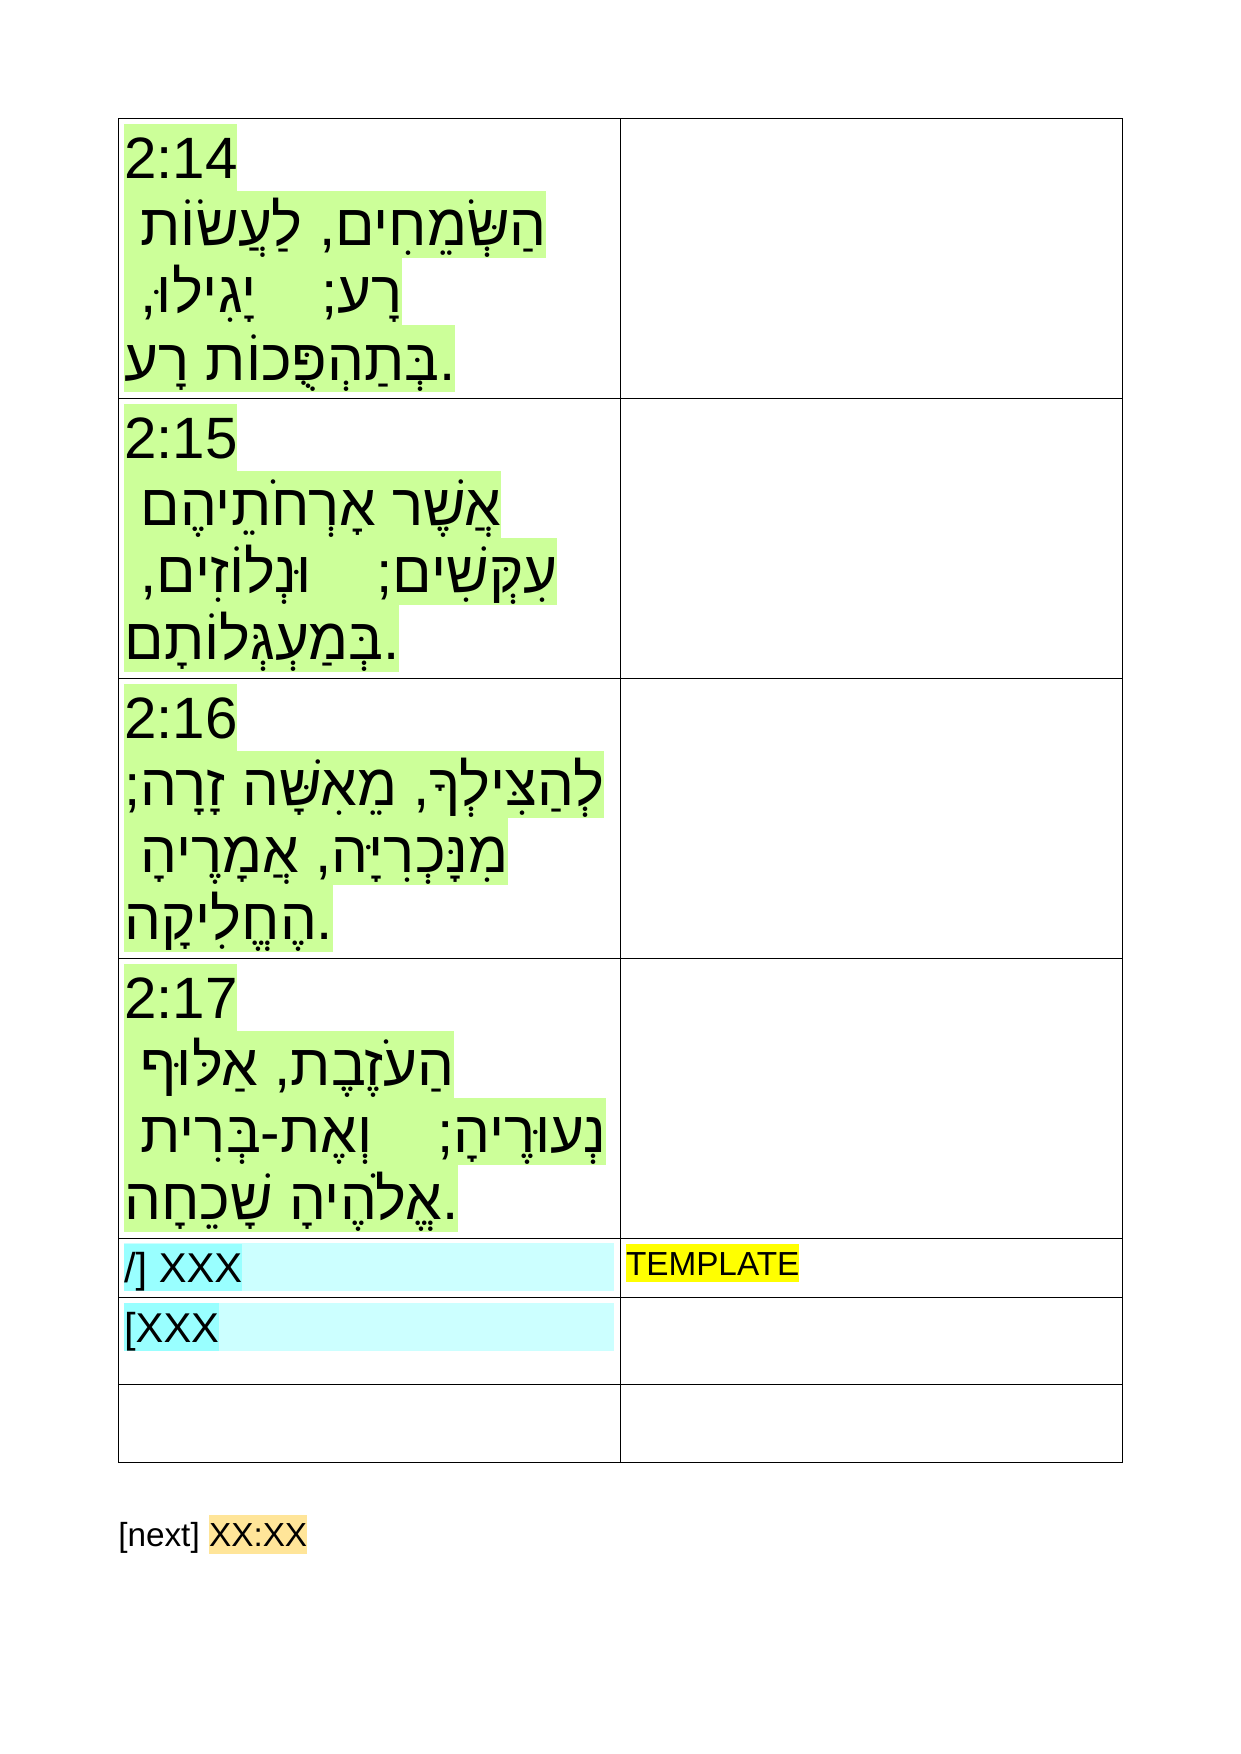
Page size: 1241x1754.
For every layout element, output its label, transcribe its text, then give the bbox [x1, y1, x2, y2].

table_cell [621, 679, 1122, 958]
table_cell TEMPLATE [621, 1239, 1122, 1297]
table_cell [621, 119, 1122, 398]
table_cell [621, 959, 1122, 1238]
table_cell [621, 399, 1122, 678]
table_cell 2:17 הַעֹזֶבֶת, אַלּוּף נְעוּרֶיהָ; וְאֶת-בְּרִית אֱלֹהֶיהָ שָׁכֵחָה. [119, 959, 620, 1238]
table_cell 2:15 אֲשֶׁר אָרְחֹתֵיהֶם עִקְּשִׁים; וּנְלוֹזִים, בְּמַעְגְּלוֹתָם. [119, 399, 620, 678]
table_cell [621, 1298, 1122, 1383]
table_cell [XXX [119, 1298, 620, 1383]
table_cell 2:14 הַשְּׂמֵחִים, לַעֲשׂוֹת רָע; יָגִילוּ, בְּתַהְפֻּכוֹת רָע. [119, 119, 620, 398]
table_cell [119, 1385, 620, 1462]
table_cell 2:16 לְהַצִּילְךָ, מֵאִשָּׁה זָרָה; מִנָּכְרִיָּה, אֲמָרֶיהָ הֶחֱלִיקָה. [119, 679, 620, 958]
table_cell /] XXX [119, 1239, 620, 1297]
table_cell [621, 1385, 1122, 1462]
text [next] XX:XX [118, 1515, 1122, 1554]
